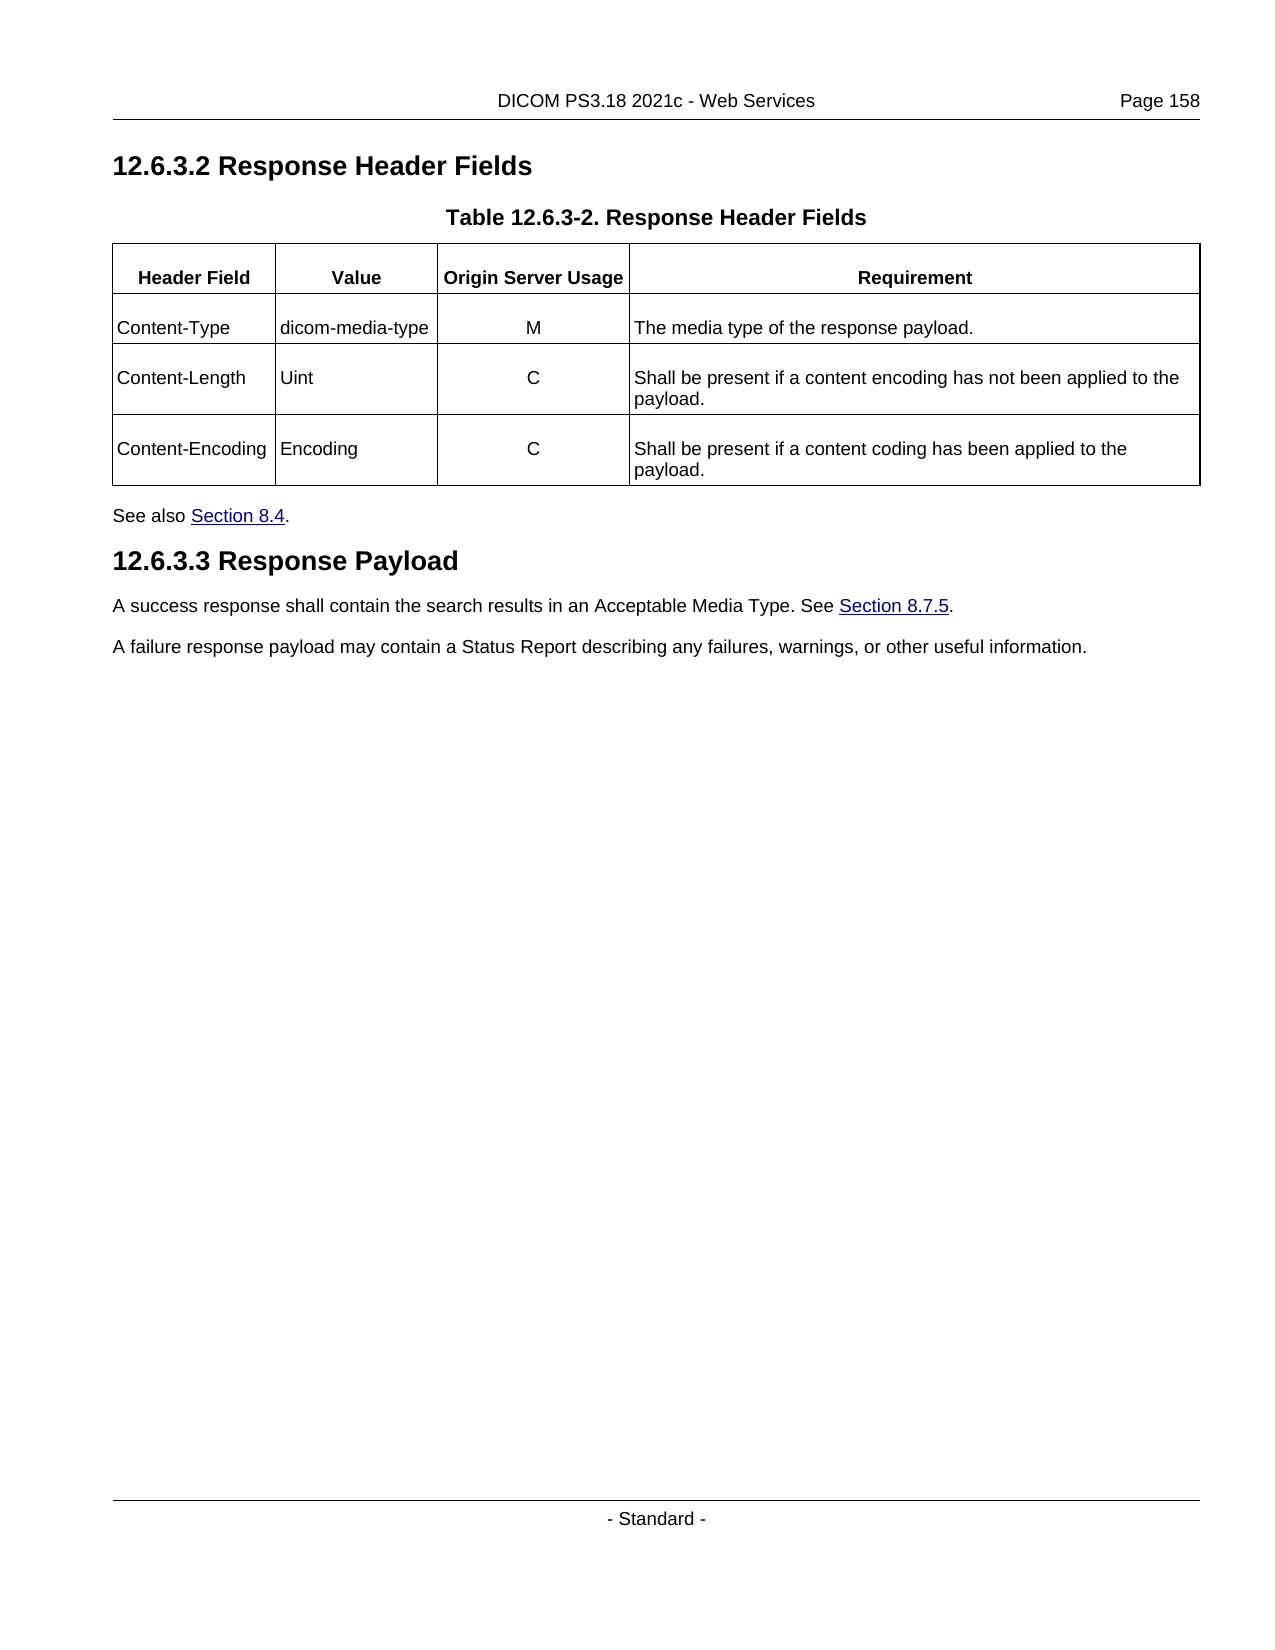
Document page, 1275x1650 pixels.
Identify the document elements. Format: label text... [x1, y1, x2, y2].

table_cell Shall be present if a content coding has been applied to the payload. [630, 415, 1199, 485]
table_cell C [438, 415, 629, 485]
table_cell Content-Encoding [113, 415, 275, 485]
text See also Section 8.4. [112, 505, 1200, 526]
table_header Value [276, 244, 437, 293]
text A success response shall contain the search results in an Acceptable Media Type. See Section 8.7.5. [112, 595, 1200, 617]
table_cell Uint [276, 344, 437, 414]
table_header Origin Server Usage [438, 244, 629, 293]
table_cell Content-Length [113, 344, 275, 414]
text 12.6.3.3 Response Payload [112, 545, 1200, 576]
text Table 12.6.3-2. Response Header Fields [112, 204, 1200, 229]
text 12.6.3.2 Response Header Fields [112, 150, 1200, 181]
table_header Header Field [113, 244, 275, 293]
text A failure response payload may contain a Status Report describing any failures, warnings, or other useful information. [112, 635, 1200, 657]
table_cell M [438, 294, 629, 342]
table_cell C [438, 344, 629, 414]
table_header Requirement [630, 244, 1199, 293]
table_cell Shall be present if a content encoding has not been applied to the payload. [630, 344, 1199, 414]
table_cell dicom-media-type [276, 294, 437, 342]
table_cell Encoding [276, 415, 437, 485]
table_cell Content-Type [113, 294, 275, 342]
table_cell The media type of the response payload. [630, 294, 1199, 342]
